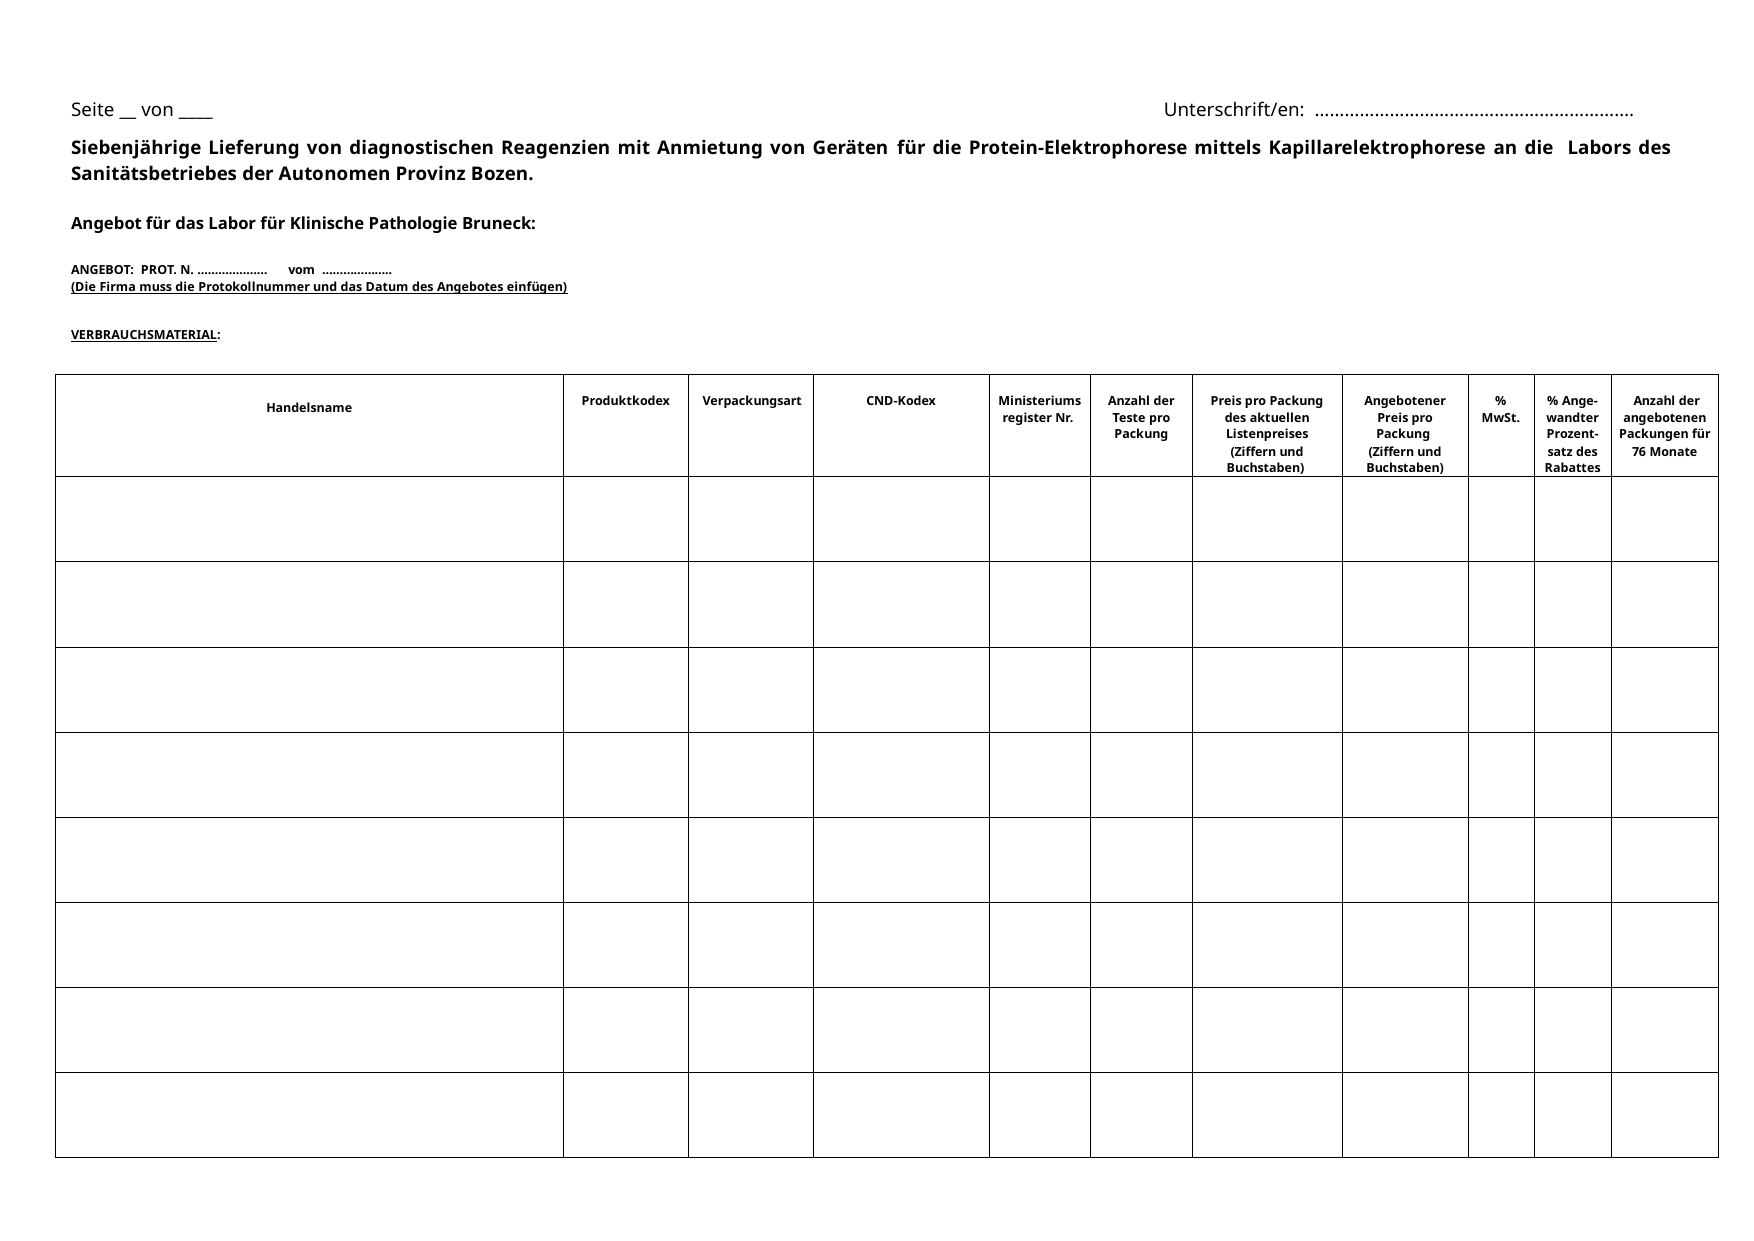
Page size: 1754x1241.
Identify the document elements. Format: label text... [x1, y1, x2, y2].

table_cell [1535, 818, 1611, 902]
table_header % Ange-wandter Prozent-satz des Rabattes [1535, 375, 1611, 476]
table_cell [1612, 988, 1718, 1072]
table_header Produktkodex [564, 375, 688, 476]
table_cell [689, 477, 813, 561]
table_cell [1469, 988, 1534, 1072]
table_cell [1343, 988, 1468, 1072]
text Siebenjährige Lieferung von diagnostischen Reagenzien mit Anmietung von Geräten für die Protein-Elektrophorese mittels Kapillarelektrophorese an die Labors des Sanitätsbetriebes der Autonomen Provinz Bozen. [71, 134, 1671, 186]
table_cell [1343, 562, 1468, 647]
table_cell [1193, 818, 1342, 902]
table_cell [814, 988, 989, 1072]
table_cell [56, 733, 563, 817]
table_cell [990, 562, 1090, 647]
table_cell [990, 818, 1090, 902]
table_cell [689, 903, 813, 987]
table_header Anzahl der angebotenen Packungen für 76 Monate [1612, 375, 1718, 476]
table_cell [1343, 818, 1468, 902]
table_cell [1535, 1073, 1611, 1157]
table_cell [1193, 1073, 1342, 1157]
table_header Anzahl der Teste pro Packung [1091, 375, 1192, 476]
table_cell [1343, 903, 1468, 987]
table_header % MwSt. [1469, 375, 1534, 476]
table_cell [1612, 1073, 1718, 1157]
table_cell [1612, 903, 1718, 987]
table_cell [56, 818, 563, 902]
table_header Ministeriumsregister Nr. [990, 375, 1090, 476]
table_cell [1091, 477, 1192, 561]
table_cell [814, 1073, 989, 1157]
table_cell [1535, 988, 1611, 1072]
table_cell [56, 1073, 563, 1157]
table_cell [1535, 733, 1611, 817]
table_cell [564, 818, 688, 902]
table_cell [1091, 988, 1192, 1072]
table_cell [814, 903, 989, 987]
table_cell [1193, 648, 1342, 732]
table_cell [1469, 818, 1534, 902]
table_cell [1612, 477, 1718, 561]
text Angebot für das Labor für Klinische Pathologie Bruneck: [71, 212, 1671, 235]
table_cell [990, 903, 1090, 987]
text VERBRAUCHSMATERIAL: [71, 326, 1671, 343]
table_cell [990, 477, 1090, 561]
table_cell [1343, 648, 1468, 732]
text Seite __ von ____ Unterschrift/en: ………………………………………………………. [71, 96, 1671, 122]
table_cell [564, 988, 688, 1072]
table_cell [1469, 903, 1534, 987]
table_cell [814, 562, 989, 647]
table_cell [564, 648, 688, 732]
table_cell [564, 477, 688, 561]
table_cell [564, 733, 688, 817]
table_cell [1469, 648, 1534, 732]
table_cell [1193, 562, 1342, 647]
text ANGEBOT: PROT. N. ..............…… vom ……………….. [71, 261, 1671, 278]
table_header Handelsname [56, 375, 563, 476]
table_cell [814, 477, 989, 561]
table_cell [564, 562, 688, 647]
table_cell [1091, 648, 1192, 732]
table_cell [1535, 562, 1611, 647]
table_cell [56, 477, 563, 561]
table_cell [1091, 562, 1192, 647]
table_cell [56, 562, 563, 647]
table_cell [814, 818, 989, 902]
table_cell [1469, 562, 1534, 647]
table_cell [1343, 733, 1468, 817]
table_cell [1612, 733, 1718, 817]
table_cell [1469, 733, 1534, 817]
table_cell [990, 648, 1090, 732]
table_cell [990, 1073, 1090, 1157]
table_cell [1091, 1073, 1192, 1157]
table_cell [56, 648, 563, 732]
table_cell [1193, 477, 1342, 561]
table_cell [1535, 903, 1611, 987]
text (Die Firma muss die Protokollnummer und das Datum des Angebotes einfügen) [71, 278, 1671, 295]
table_cell [1535, 477, 1611, 561]
table_cell [1612, 648, 1718, 732]
table_header CND-Kodex [814, 375, 989, 476]
table_cell [814, 648, 989, 732]
table_header Verpackungsart [689, 375, 813, 476]
table_cell [1469, 1073, 1534, 1157]
table_cell [1091, 818, 1192, 902]
table_cell [689, 648, 813, 732]
table_cell [1535, 648, 1611, 732]
table_cell [564, 903, 688, 987]
table_cell [1612, 562, 1718, 647]
table_cell [990, 988, 1090, 1072]
table_cell [1193, 988, 1342, 1072]
table_header Preis pro Packung des aktuellen Listenpreises (Ziffern und Buchstaben) [1193, 375, 1342, 476]
table_cell [56, 903, 563, 987]
table_cell [1193, 733, 1342, 817]
table_cell [814, 733, 989, 817]
table_cell [689, 733, 813, 817]
table_cell [1469, 477, 1534, 561]
table_cell [1343, 477, 1468, 561]
table_cell [689, 562, 813, 647]
table_cell [1612, 818, 1718, 902]
table_cell [1091, 733, 1192, 817]
table_header Angebotener Preis pro Packung (Ziffern und Buchstaben) [1343, 375, 1468, 476]
table_cell [689, 818, 813, 902]
table_cell [689, 1073, 813, 1157]
table_cell [1091, 903, 1192, 987]
table_cell [1343, 1073, 1468, 1157]
table_cell [564, 1073, 688, 1157]
table_cell [990, 733, 1090, 817]
table_cell [1193, 903, 1342, 987]
table_cell [689, 988, 813, 1072]
table_cell [56, 988, 563, 1072]
